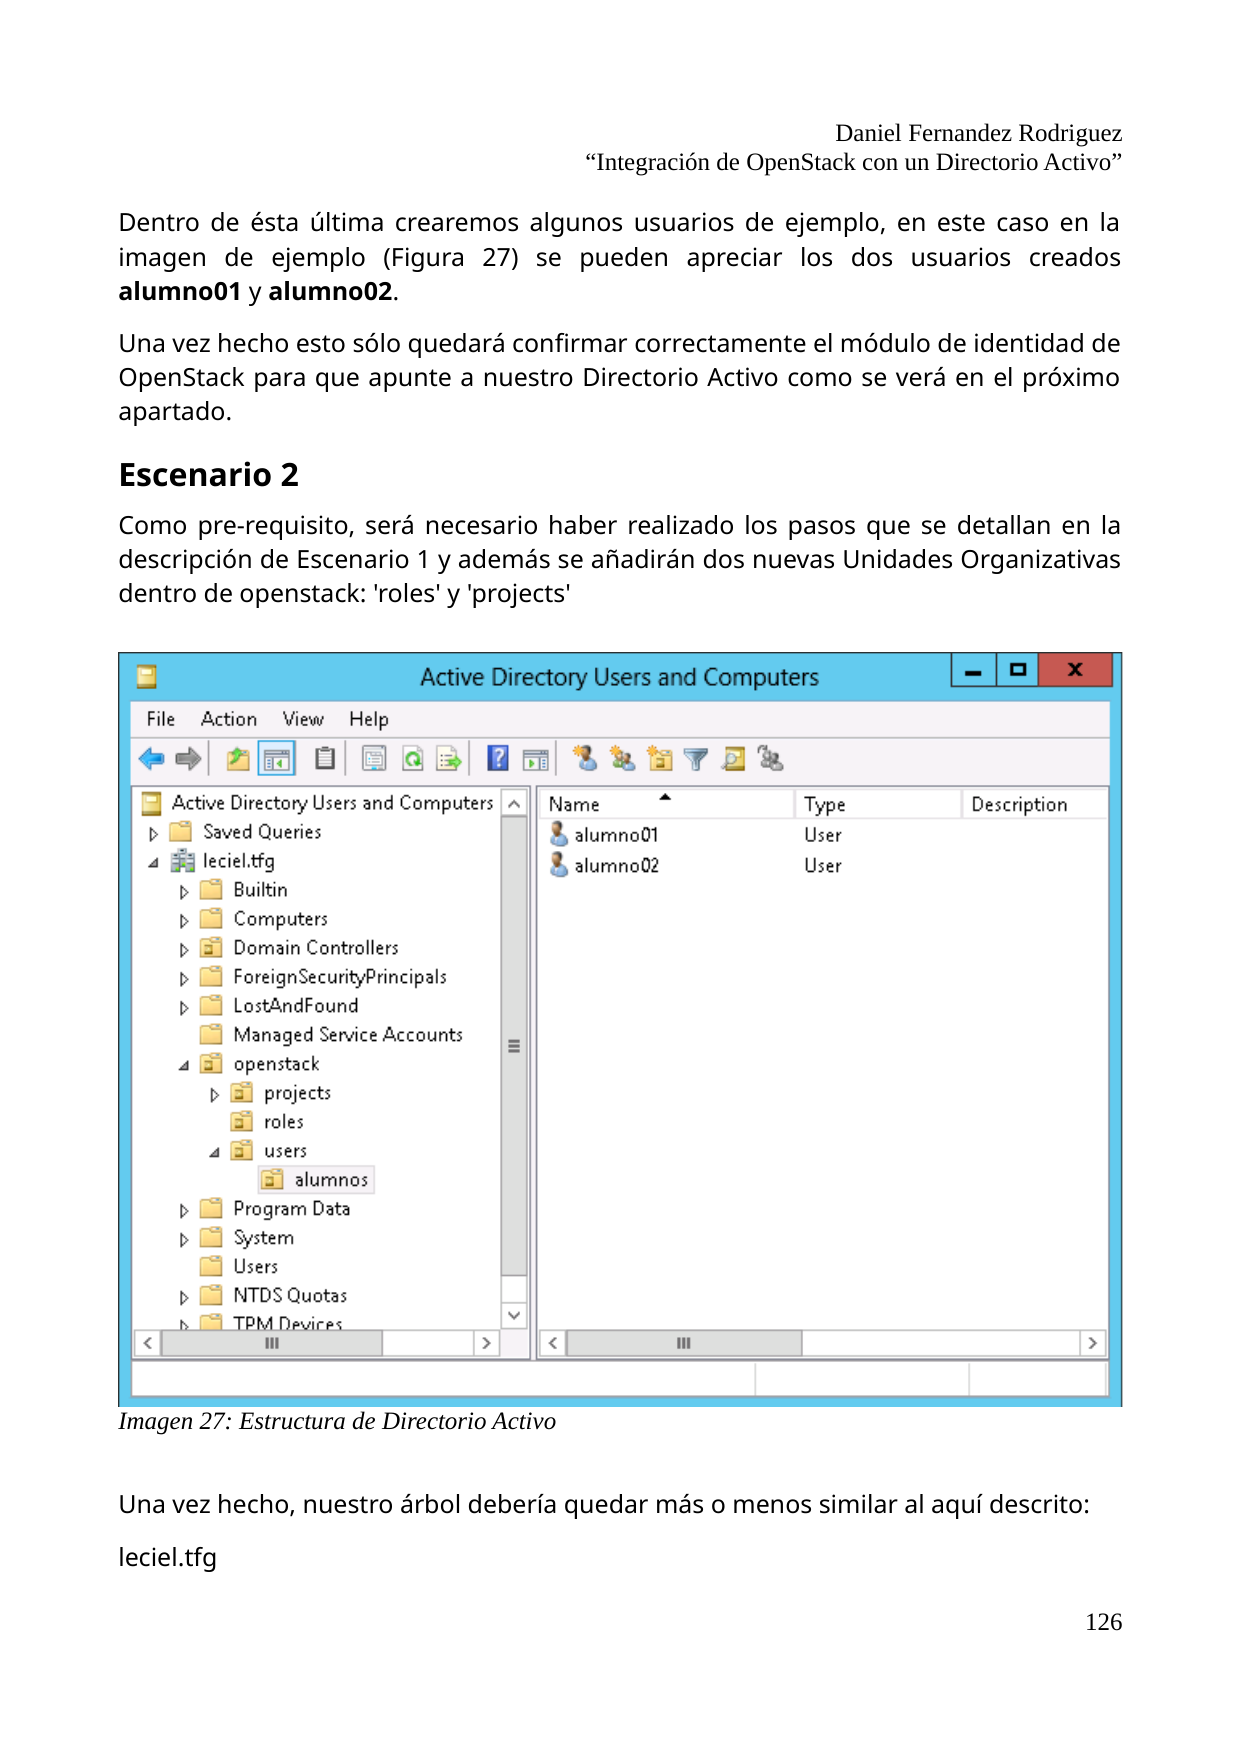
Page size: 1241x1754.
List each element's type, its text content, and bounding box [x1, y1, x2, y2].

text Como pre-requisito, será necesario haber realizado los pasos que se detallan en la descripción de Escenario 1 y además se añadirán dos nuevas Unidades Organizativas dentro de openstack: 'roles' y 'projects' [118, 508, 1122, 610]
picture [118, 652, 1123, 1407]
text Una vez hecho esto sólo quedará confirmar correctamente el módulo de identidad de OpenStack para que apunte a nuestro Directorio Activo como se verá en el próximo apartado. [118, 325, 1122, 427]
text Una vez hecho, nuestro árbol debería quedar más o menos similar al aquí descrito: [118, 1487, 1122, 1521]
text leciel.tfg [118, 1539, 1122, 1573]
text Imagen 27: Estructura de Directorio Activo [118, 1407, 1122, 1435]
text Dentro de ésta última crearemos algunos usuarios de ejemplo, en este caso en la imagen de ejemplo (Figura 27) se pueden apreciar los dos usuarios creados alumno01 y alumno02. [118, 205, 1122, 307]
subtitle Escenario 2 [118, 452, 1122, 496]
